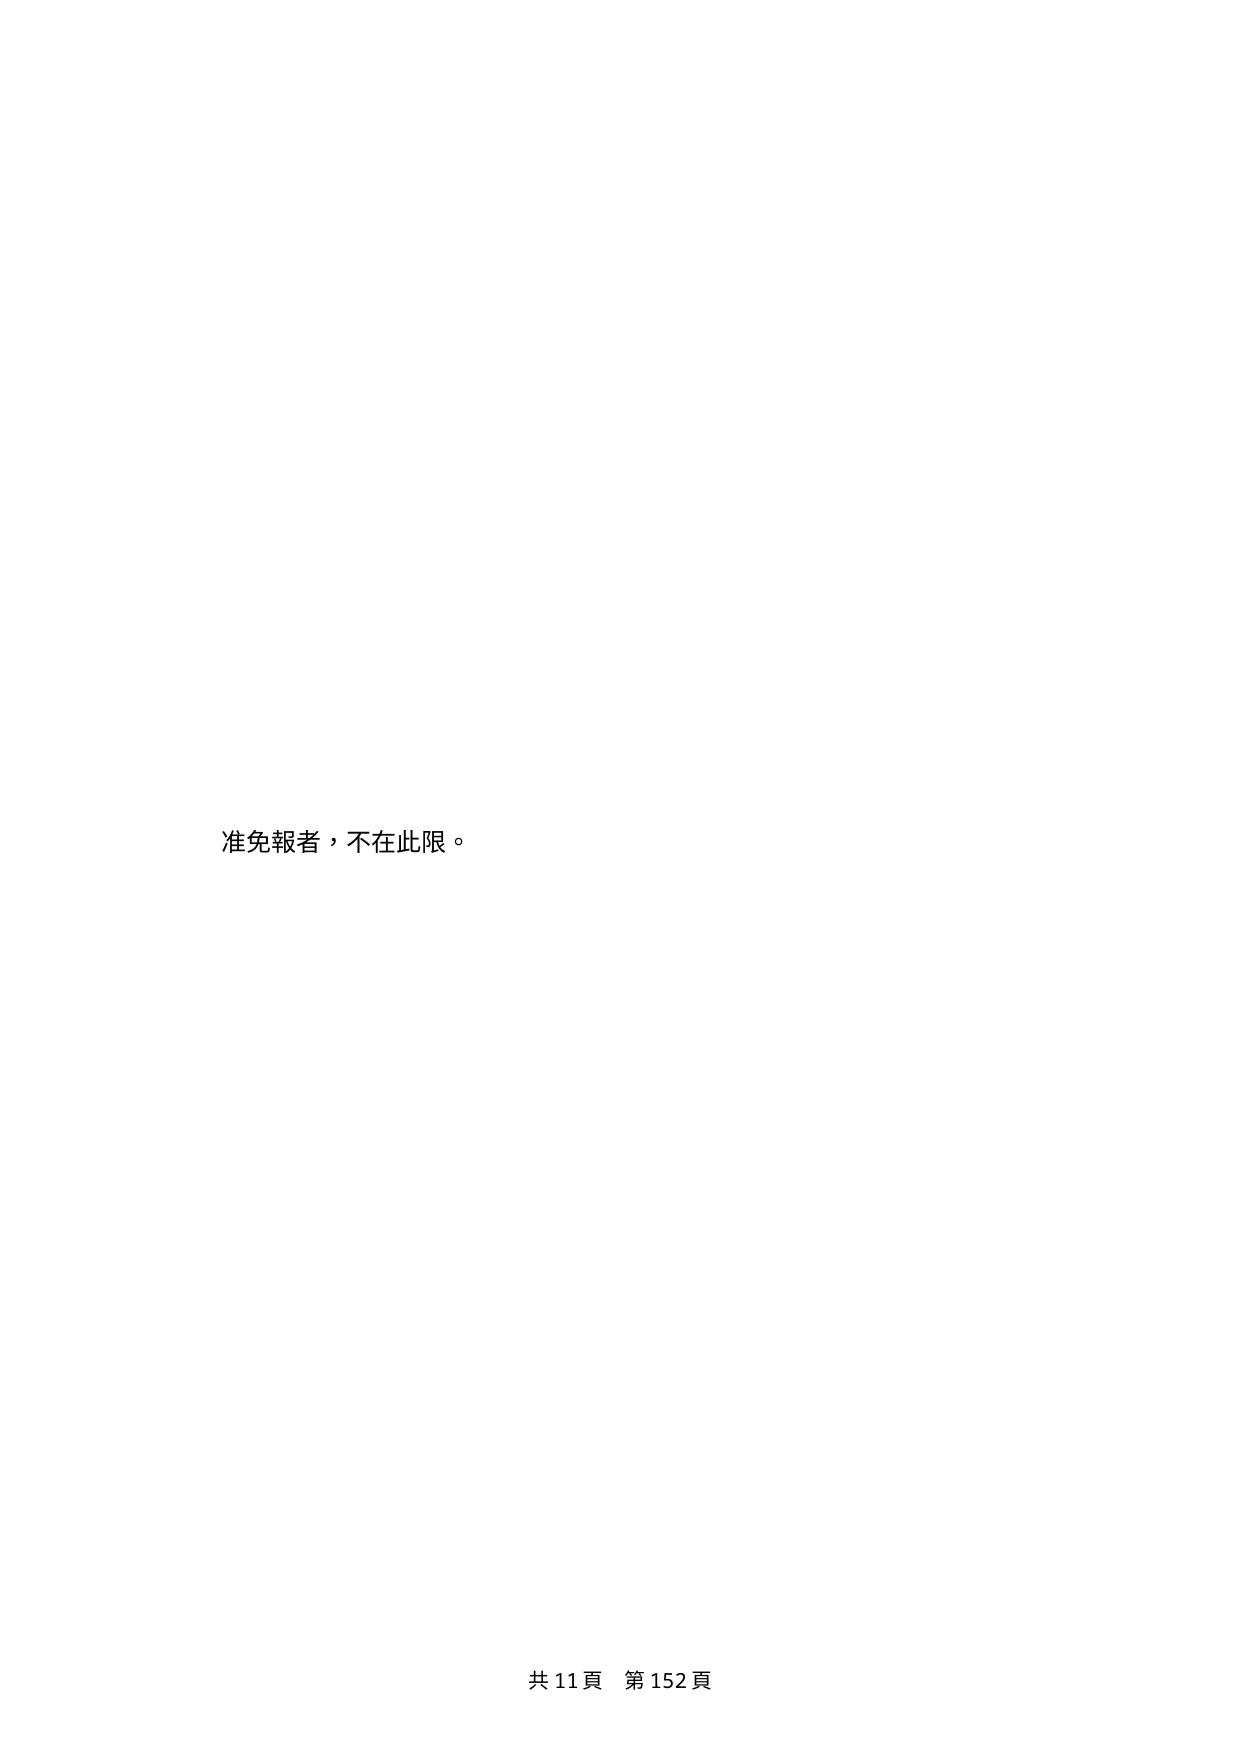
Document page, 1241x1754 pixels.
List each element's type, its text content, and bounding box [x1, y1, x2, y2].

text 准免報者，不在此限。 [218, 799, 1122, 862]
